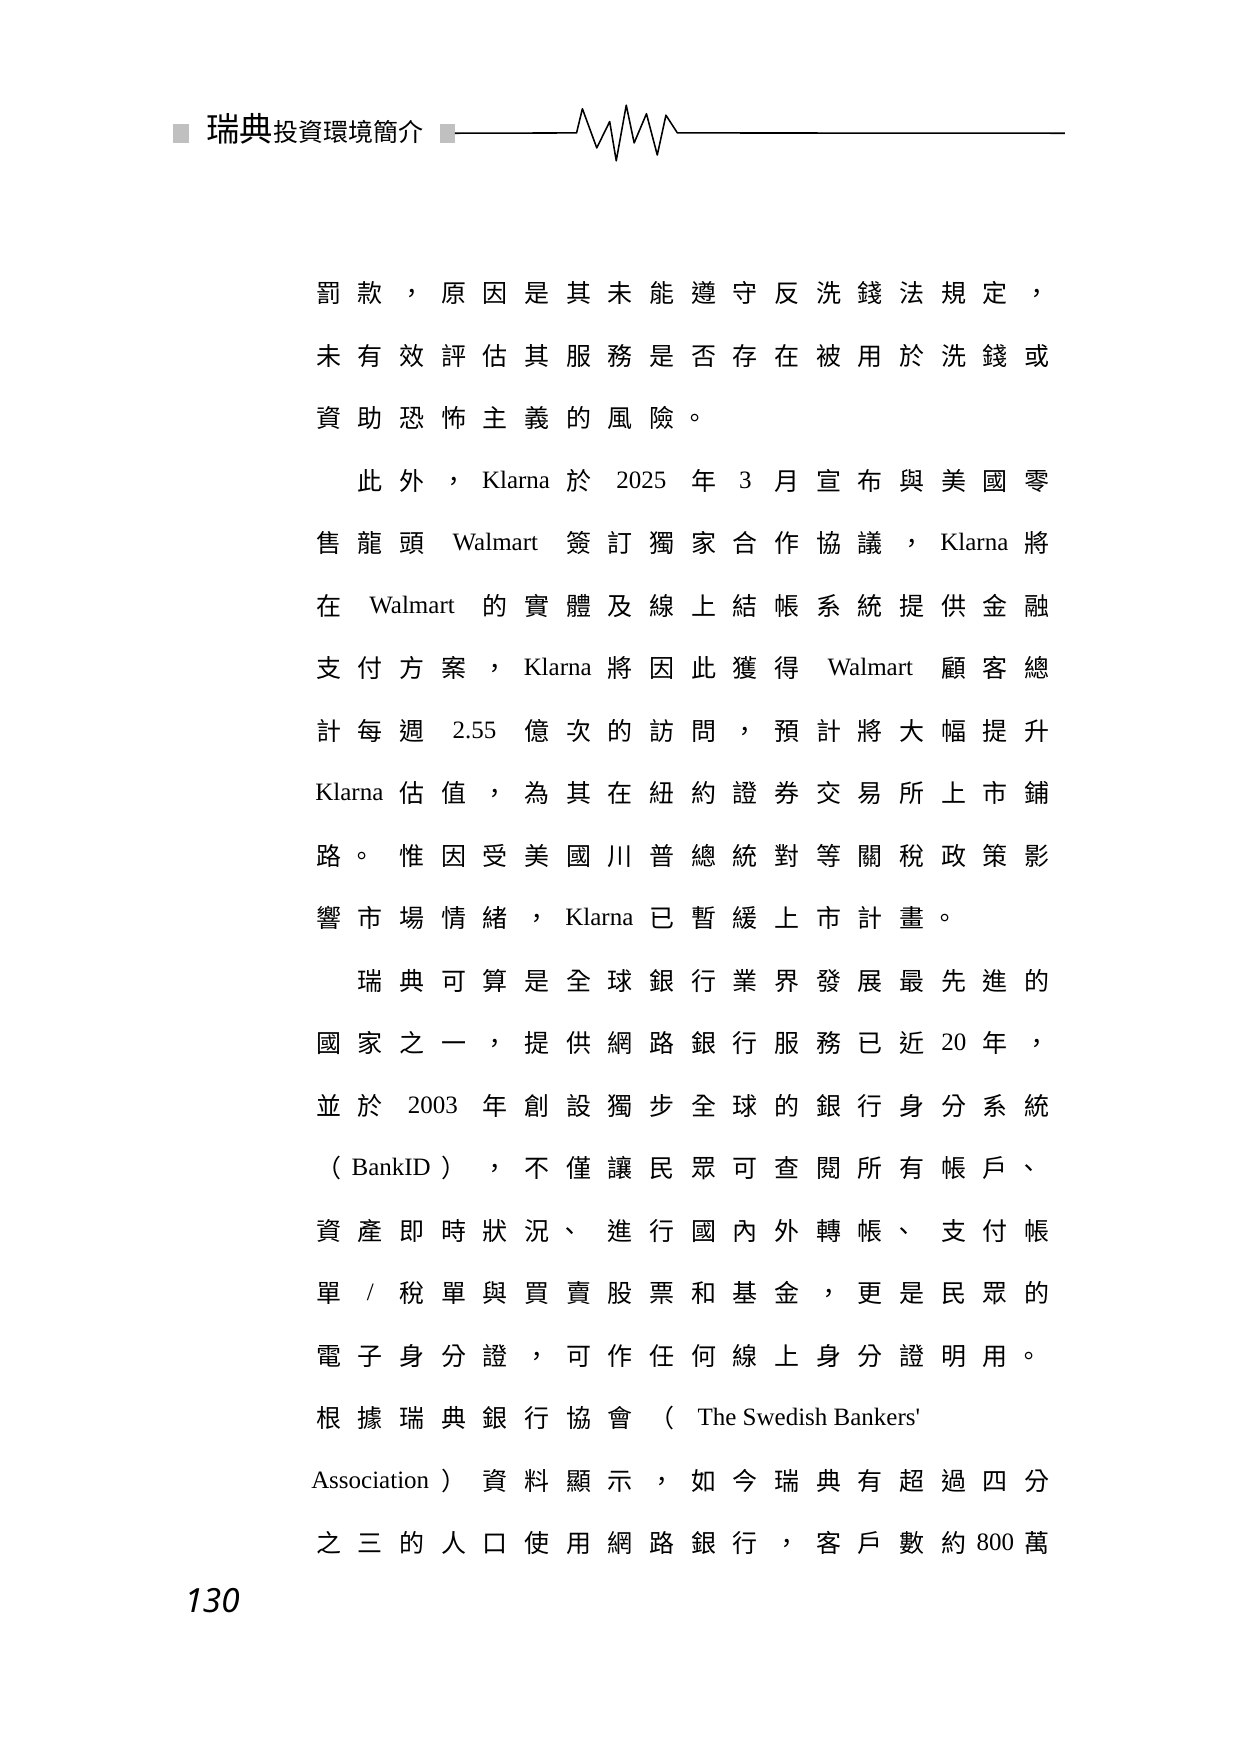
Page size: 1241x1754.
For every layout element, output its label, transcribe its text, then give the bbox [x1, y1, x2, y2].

text 罰款，原因是其未能遵守反洗錢法規定，未有效評估其服務是否存在被用於洗錢或資助恐怖主義的風險。 [281, 250, 1058, 438]
text 瑞典可算是全球銀行業界發展最先進的國家之一，提供網路銀行服務已近20年，並於2003年創設獨步全球的銀行身分系統（BankID），不僅讓民眾可查閱所有帳戶、資產即時狀況、進行國內外轉帳、支付帳單/稅單與買賣股票和基金，更是民眾的電子身分證，可作任何線上身分證明用。根據瑞典銀行協會（The Swedish Bankers' Association）資料顯示，如今瑞典有超過四分之三的人口使用網路銀行，客戶數約800萬 [281, 938, 1058, 1563]
text 此外，Klarna於2025年3月宣布與美國零售龍頭Walmart簽訂獨家合作協議，Klarna將在Walmart的實體及線上結帳系統提供金融支付方案，Klarna將因此獲得Walmart顧客總計每週2.55億次的訪問，預計將大幅提升Klarna估值，為其在紐約證券交易所上市鋪路。惟因受美國川普總統對等關稅政策影響市場情緒，Klarna已暫緩上市計畫。 [281, 438, 1058, 938]
